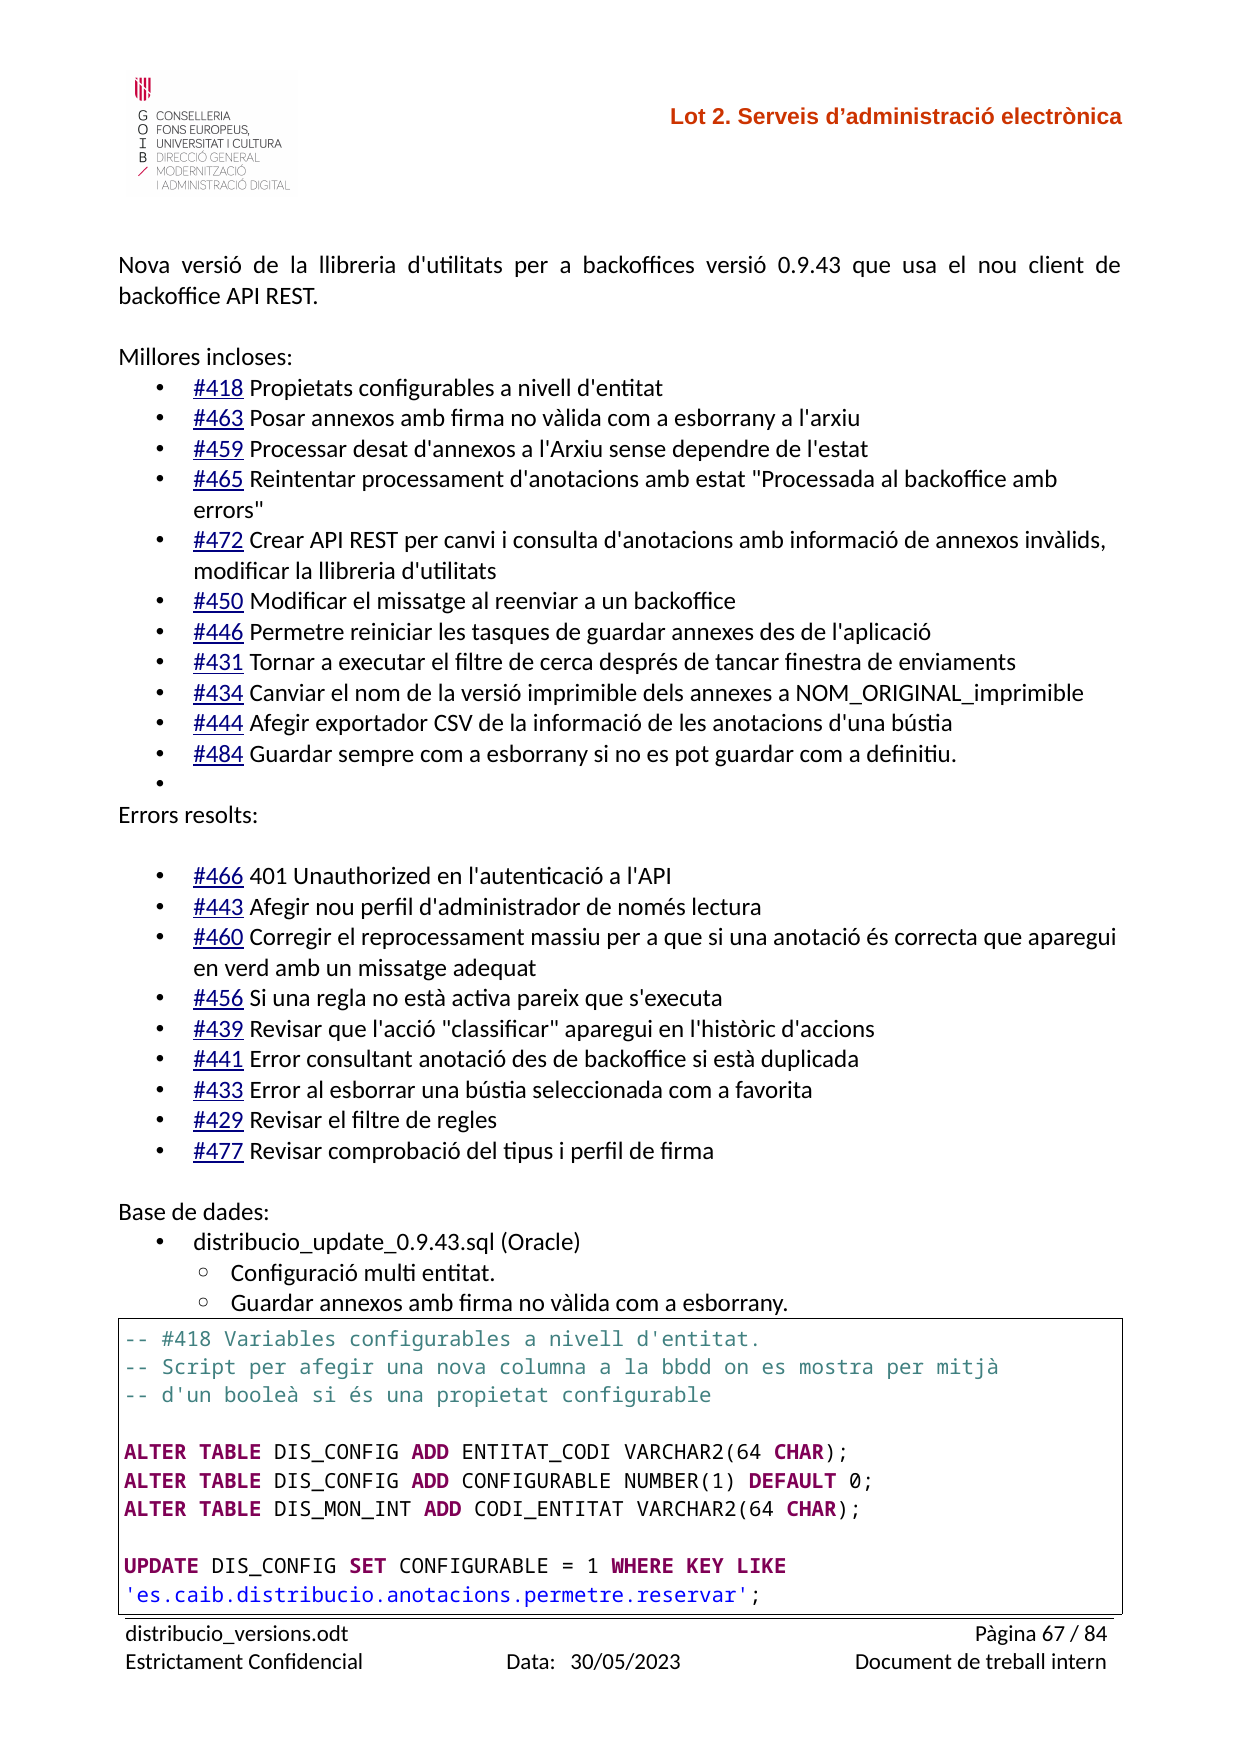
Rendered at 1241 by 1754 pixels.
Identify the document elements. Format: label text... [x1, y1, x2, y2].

text Millores incloses: [118, 341, 1122, 372]
list Configuració multi entitat. [193, 1257, 1122, 1287]
list #459 Processar desat d'annexos a l'Arxiu sense dependre de l'estat [156, 433, 1122, 463]
list #450 Modificar el missatge al reenviar a un backoffice [156, 585, 1122, 616]
list #456 Si una regla no està activa pareix que s'executa [156, 982, 1122, 1013]
list #429 Revisar el filtre de regles [156, 1104, 1122, 1135]
table_header -- #418 Variables configurables a nivell d'entitat. -- Script per afegir una nova columna a la bbdd on es mostra per mitjà -- d'un booleà si és una propietat configurable ALTER TABLE DIS_CONFIG ADD ENTITAT_CODI VARCHAR2(64 CHAR); ALTER TABLE DIS_CONFIG ADD CONFIGURABLE NUMBER(1) DEFAULT 0; ALTER TABLE DIS_MON_INT ADD CODI_ENTITAT VARCHAR2(64 CHAR); UPDATE DIS_CONFIG SET CONFIGURABLE = 1 WHERE KEY LIKE 'es.caib.distribucio.anotacions.permetre.reservar'; [119, 1319, 1122, 1614]
text Errors resolts: [118, 799, 1122, 829]
list #465 Reintentar processament d'anotacions amb estat "Processada al backoffice amb errors" [156, 463, 1122, 524]
list distribucio_update_0.9.43.sql (Oracle) [156, 1226, 1122, 1257]
list #446 Permetre reiniciar les tasques de guardar annexes des de l'aplicació [156, 616, 1122, 646]
list #460 Corregir el reprocessament massiu per a que si una anotació és correcta que aparegui en verd amb un missatge adequat [156, 921, 1122, 982]
list #418 Propietats configurables a nivell d'entitat [156, 372, 1122, 402]
list #431 Tornar a executar el filtre de cerca després de tancar finestra de enviaments [156, 646, 1122, 677]
list #463 Posar annexos amb firma no vàlida com a esborrany a l'arxiu [156, 402, 1122, 433]
list #477 Revisar comprobació del tipus i perfil de firma [156, 1135, 1122, 1165]
list #439 Revisar que l'acció "classificar" aparegui en l'històric d'accions [156, 1013, 1122, 1043]
list Guardar annexos amb firma no vàlida com a esborrany. [193, 1287, 1122, 1318]
text Base de dades: [118, 1196, 1122, 1226]
list #484 Guardar sempre com a esborrany si no es pot guardar com a definitiu. [156, 738, 1122, 768]
picture [126, 70, 299, 197]
list #443 Afegir nou perfil d'administrador de només lectura [156, 891, 1122, 921]
list #441 Error consultant anotació des de backoffice si està duplicada [156, 1043, 1122, 1074]
list #472 Crear API REST per canvi i consulta d'anotacions amb informació de annexos invàlids, modificar la llibreria d'utilitats [156, 524, 1122, 585]
text Nova versió de la llibreria d'utilitats per a backoffices versió 0.9.43 que usa el nou client de backoffice API REST. [118, 250, 1122, 311]
list #444 Afegir exportador CSV de la informació de les anotacions d'una bústia [156, 707, 1122, 738]
list #434 Canviar el nom de la versió imprimible dels annexes a NOM_ORIGINAL_imprimible [156, 677, 1122, 707]
list #466 401 Unauthorized en l'autenticació a l'API [156, 860, 1122, 891]
list #433 Error al esborrar una bústia seleccionada com a favorita [156, 1074, 1122, 1104]
